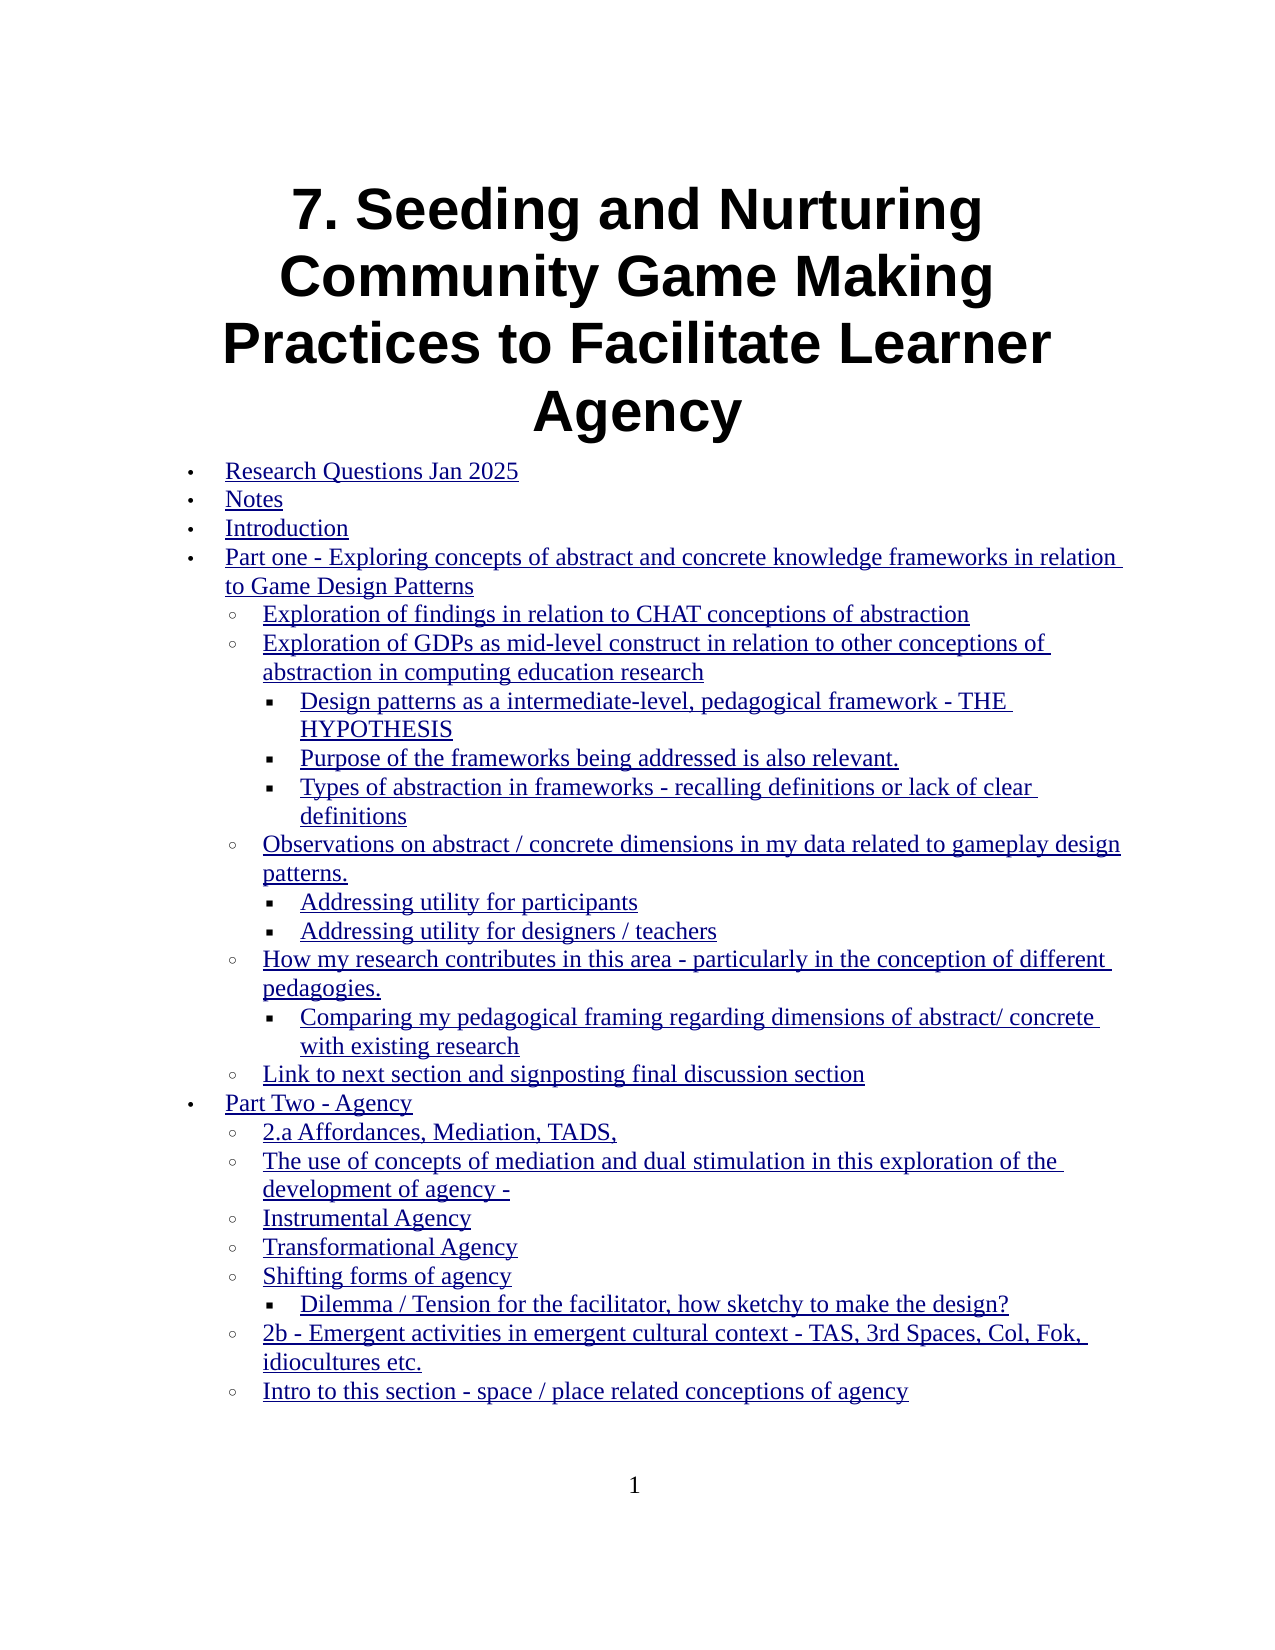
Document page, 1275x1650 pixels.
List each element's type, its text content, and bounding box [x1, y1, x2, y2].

list Addressing utility for designers / teachers [262, 916, 1125, 944]
title 7. Seeding and Nurturing Community Game Making Practices to Facilitate Learner Agency [150, 175, 1125, 443]
list Link to next section and signposting final discussion section [225, 1059, 1125, 1088]
list How my research contributes in this area - particularly in the conception of different pedagogies. [225, 944, 1125, 1002]
list Exploration of findings in relation to CHAT conceptions of abstraction [225, 599, 1125, 628]
list Intro to this section - space / place related conceptions of agency [225, 1376, 1125, 1404]
list Observations on abstract / concrete dimensions in my data related to gameplay design patterns. [225, 829, 1125, 887]
list Dilemma / Tension for the facilitator, how sketchy to make the design? [262, 1289, 1125, 1318]
list Notes [187, 484, 1125, 513]
list Instrumental Agency [225, 1203, 1125, 1232]
list Research Questions Jan 2025 [187, 456, 1125, 484]
list Part one - Exploring concepts of abstract and concrete knowledge frameworks in relation to Game Design Patterns [187, 542, 1125, 599]
list 2b - Emergent activities in emergent cultural context - TAS, 3rd Spaces, Col, Fok, idiocultures etc. [225, 1318, 1125, 1376]
list 2.a Affordances, Mediation, TADS, [225, 1117, 1125, 1146]
list The use of concepts of mediation and dual stimulation in this exploration of the development of agency - [225, 1146, 1125, 1203]
list Introduction [187, 513, 1125, 542]
list Shifting forms of agency [225, 1261, 1125, 1289]
list Types of abstraction in frameworks - recalling definitions or lack of clear definitions [262, 772, 1125, 829]
list Purpose of the frameworks being addressed is also relevant. [262, 743, 1125, 772]
list Part Two - Agency [187, 1088, 1125, 1117]
list Design patterns as a intermediate-level, pedagogical framework - THE HYPOTHESIS [262, 686, 1125, 743]
list Transformational Agency [225, 1232, 1125, 1261]
list Addressing utility for participants [262, 887, 1125, 916]
list Exploration of GDPs as mid-level construct in relation to other conceptions of abstraction in computing education research [225, 628, 1125, 686]
list Comparing my pedagogical framing regarding dimensions of abstract/ concrete with existing research [262, 1002, 1125, 1059]
